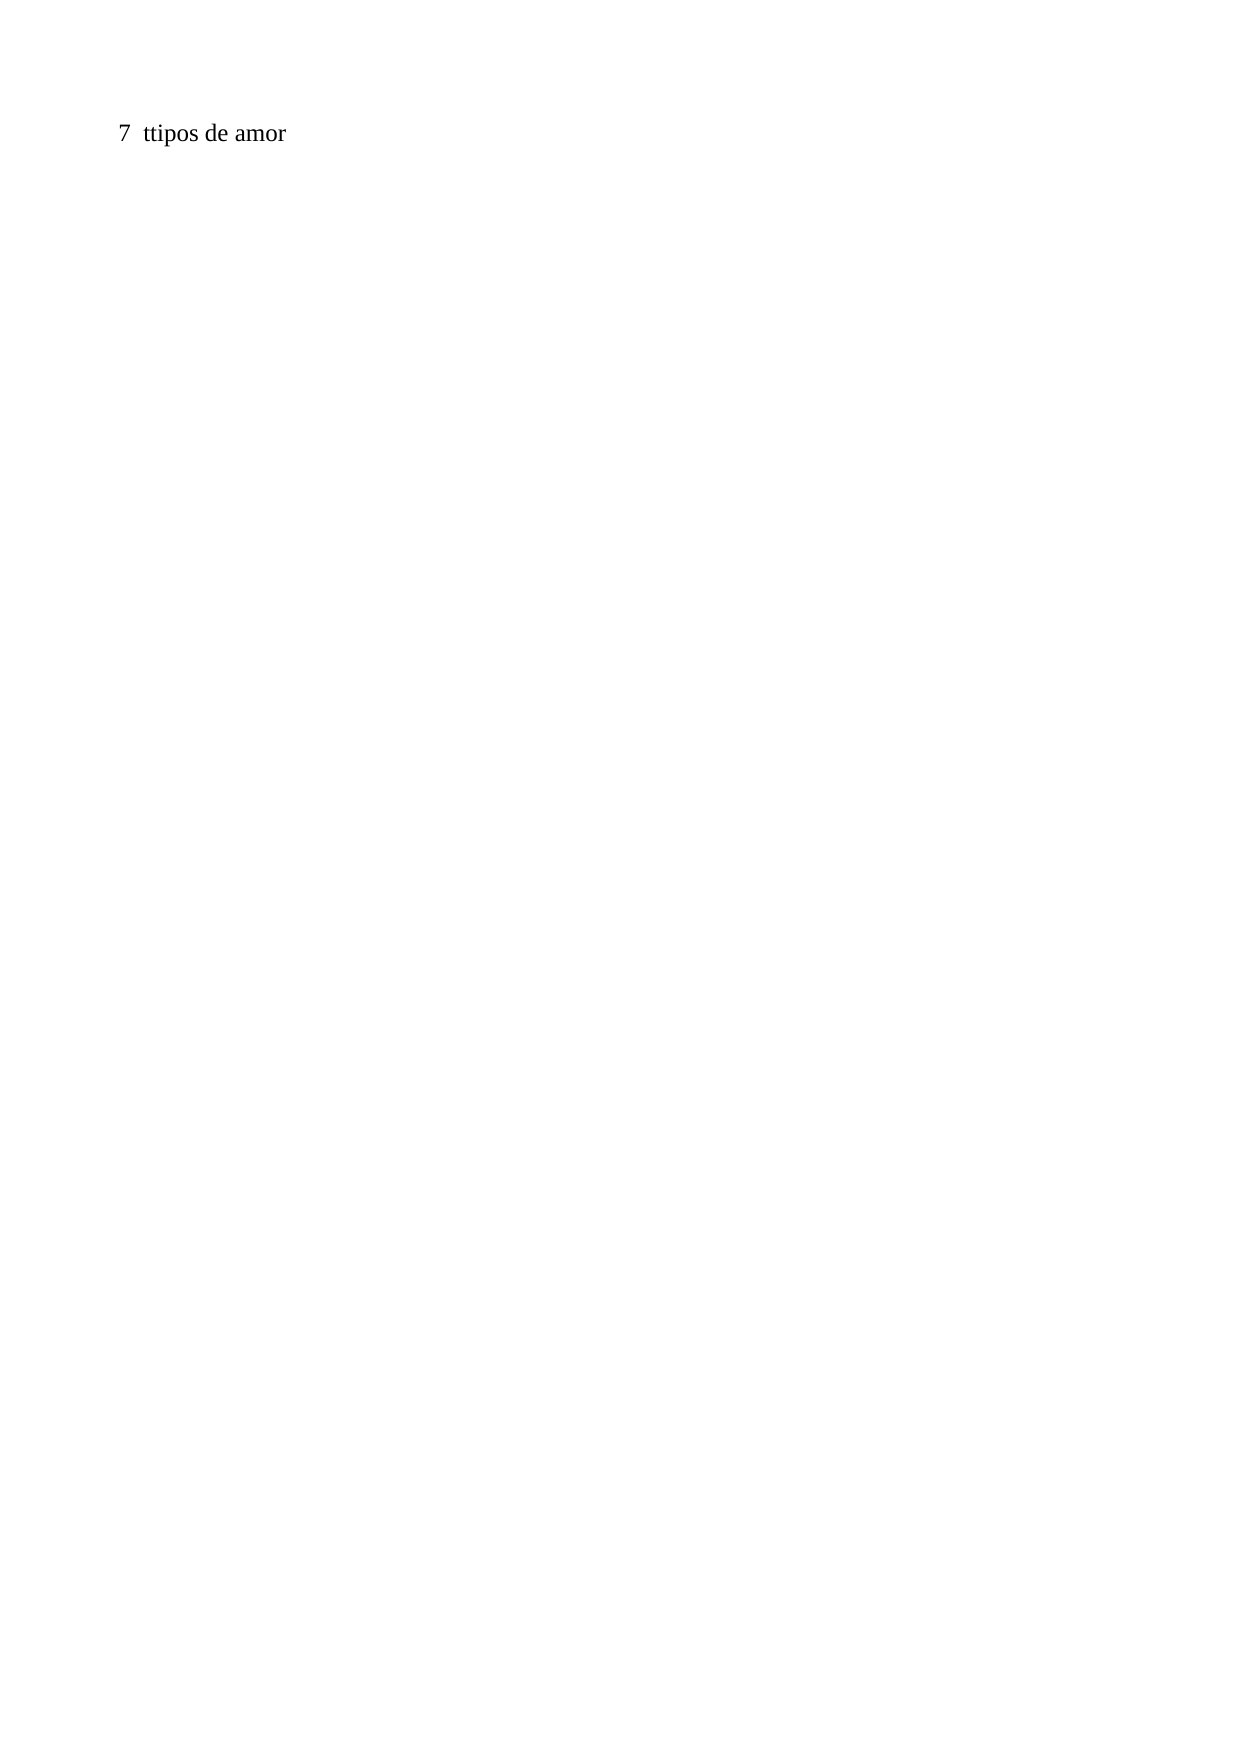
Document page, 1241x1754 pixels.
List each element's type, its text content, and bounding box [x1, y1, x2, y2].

text 7 ttipos de amor [118, 118, 1122, 147]
